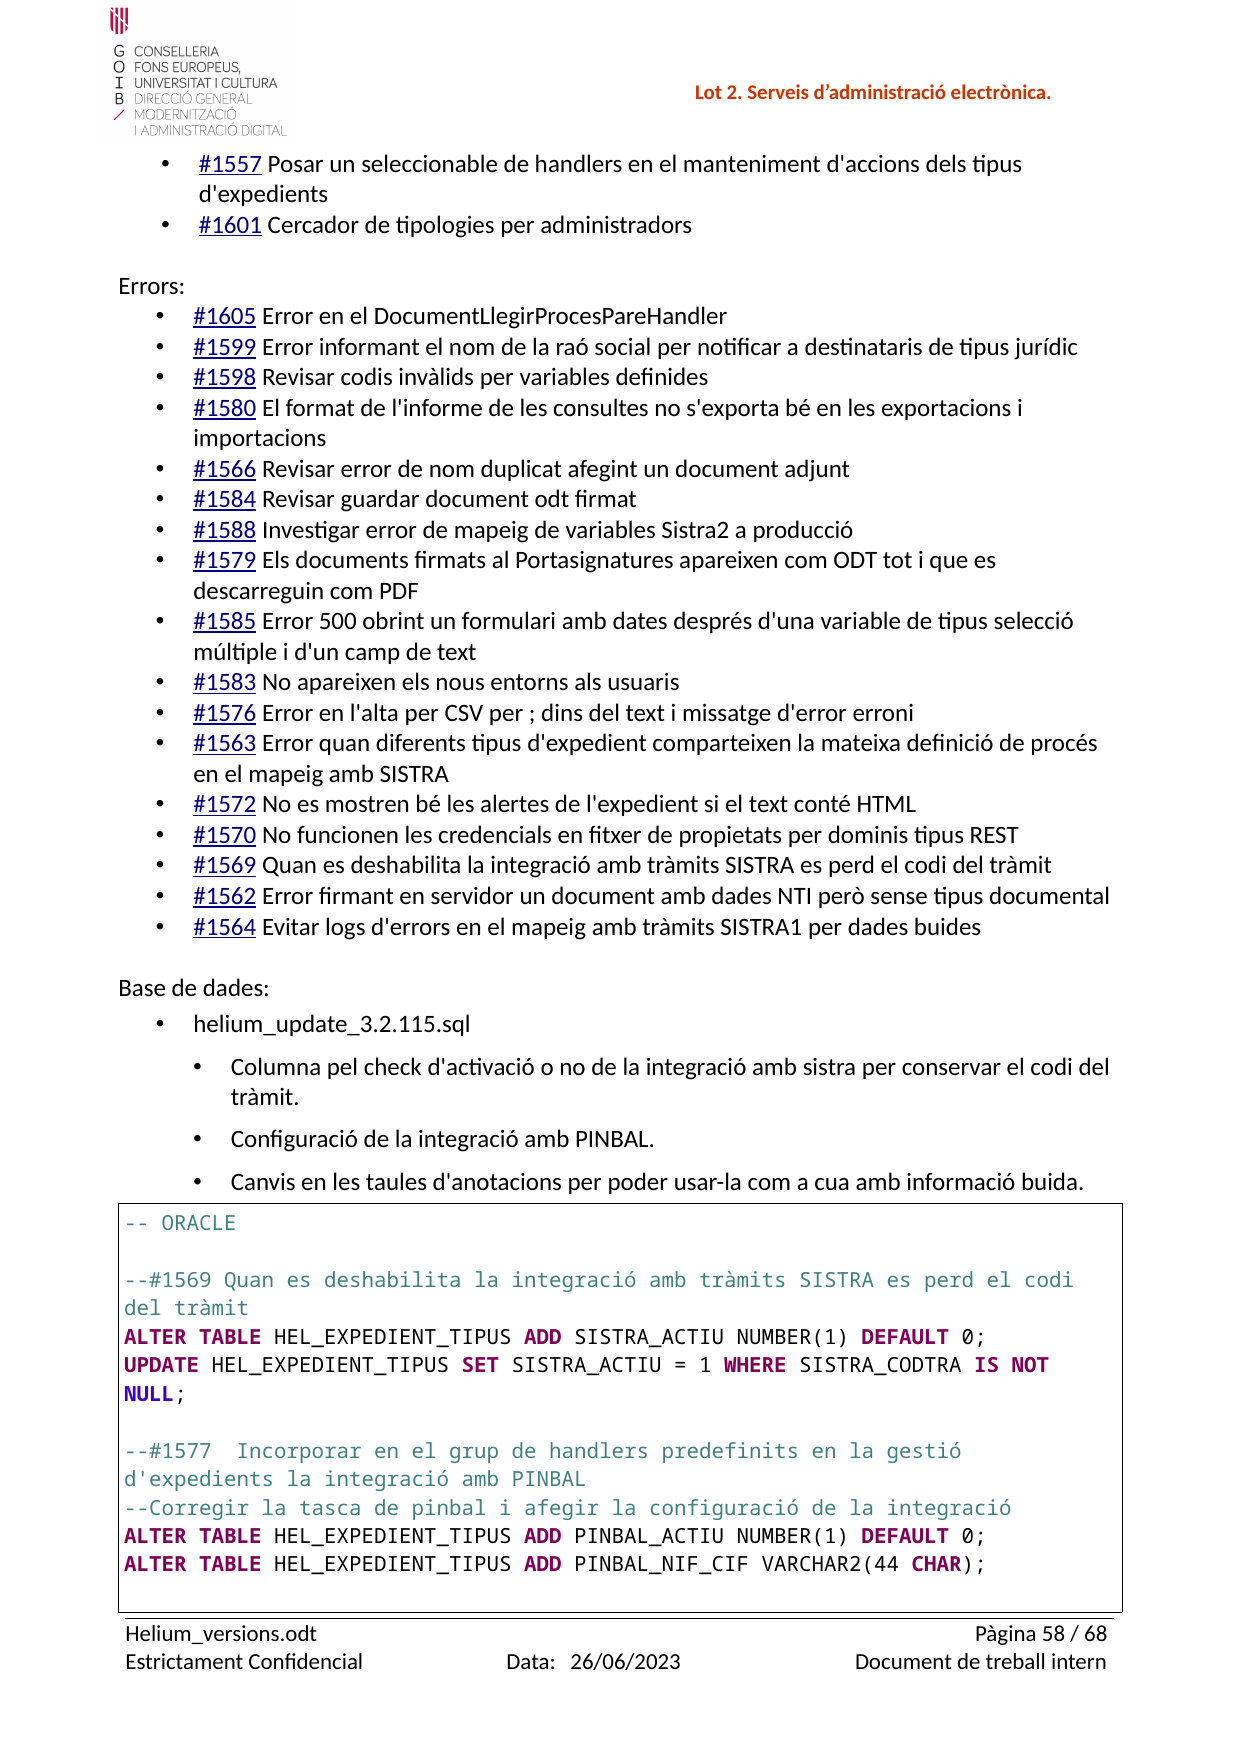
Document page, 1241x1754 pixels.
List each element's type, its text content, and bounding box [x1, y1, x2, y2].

list #1576 Error en l'alta per CSV per ; dins del text i missatge d'error erroni [156, 697, 1122, 728]
list #1583 No apareixen els nous entorns als usuaris [156, 667, 1122, 697]
list #1588 Investigar error de mapeig de variables Sistra2 a producció [156, 514, 1122, 544]
list #1580 El format de l'informe de les consultes no s'exporta bé en les exportacions i importacions [156, 392, 1122, 453]
list #1598 Revisar codis invàlids per variables definides [156, 361, 1122, 392]
list #1570 No funcionen les credencials en fitxer de propietats per dominis tipus REST [156, 819, 1122, 850]
picture [100, 0, 297, 144]
list Canvis en les taules d'anotacions per poder usar-la com a cua amb informació buida. [193, 1166, 1122, 1196]
list #1562 Error firmant en servidor un document amb dades NTI però sense tipus documental [156, 880, 1122, 911]
text Errors: [118, 270, 1122, 300]
list #1584 Revisar guardar document odt firmat [156, 483, 1122, 514]
list helium_update_3.2.115.sql [156, 1008, 1122, 1039]
list #1599 Error informant el nom de la raó social per notificar a destinataris de tipus jurídic [156, 331, 1122, 361]
list #1605 Error en el DocumentLlegirProcesPareHandler [156, 300, 1122, 331]
table_header -- ORACLE --#1569 Quan es deshabilita la integració amb tràmits SISTRA es perd el codi del tràmit ALTER TABLE HEL_EXPEDIENT_TIPUS ADD SISTRA_ACTIU NUMBER(1) DEFAULT 0; UPDATE HEL_EXPEDIENT_TIPUS SET SISTRA_ACTIU = 1 WHERE SISTRA_CODTRA IS NOT NULL; --#1577 Incorporar en el grup de handlers predefinits en la gestió d'expedients la integració amb PINBAL --Corregir la tasca de pinbal i afegir la configuració de la integració ALTER TABLE HEL_EXPEDIENT_TIPUS ADD PINBAL_ACTIU NUMBER(1) DEFAULT 0; ALTER TABLE HEL_EXPEDIENT_TIPUS ADD PINBAL_NIF_CIF VARCHAR2(44 CHAR); [119, 1204, 1122, 1612]
list #1566 Revisar error de nom duplicat afegint un document adjunt [156, 453, 1122, 483]
list #1563 Error quan diferents tipus d'expedient comparteixen la mateixa definició de procés en el mapeig amb SISTRA [156, 728, 1122, 789]
list #1569 Quan es deshabilita la integració amb tràmits SISTRA es perd el codi del tràmit [156, 850, 1122, 880]
list #1572 No es mostren bé les alertes de l'expedient si el text conté HTML [156, 789, 1122, 819]
list Configuració de la integració amb PINBAL. [193, 1123, 1122, 1154]
list #1564 Evitar logs d'errors en el mapeig amb tràmits SISTRA1 per dades buides [156, 911, 1122, 941]
list Columna pel check d'activació o no de la integració amb sistra per conservar el codi del tràmit. [193, 1051, 1122, 1112]
list #1557 Posar un seleccionable de handlers en el manteniment d'accions dels tipus d'expedients [161, 148, 1122, 209]
list #1579 Els documents firmats al Portasignatures apareixen com ODT tot i que es descarreguin com PDF [156, 544, 1122, 606]
list #1601 Cercador de tipologies per administradors [161, 209, 1122, 239]
list #1585 Error 500 obrint un formulari amb dates després d'una variable de tipus selecció múltiple i d'un camp de text [156, 606, 1122, 667]
text Base de dades: [118, 972, 1122, 1002]
